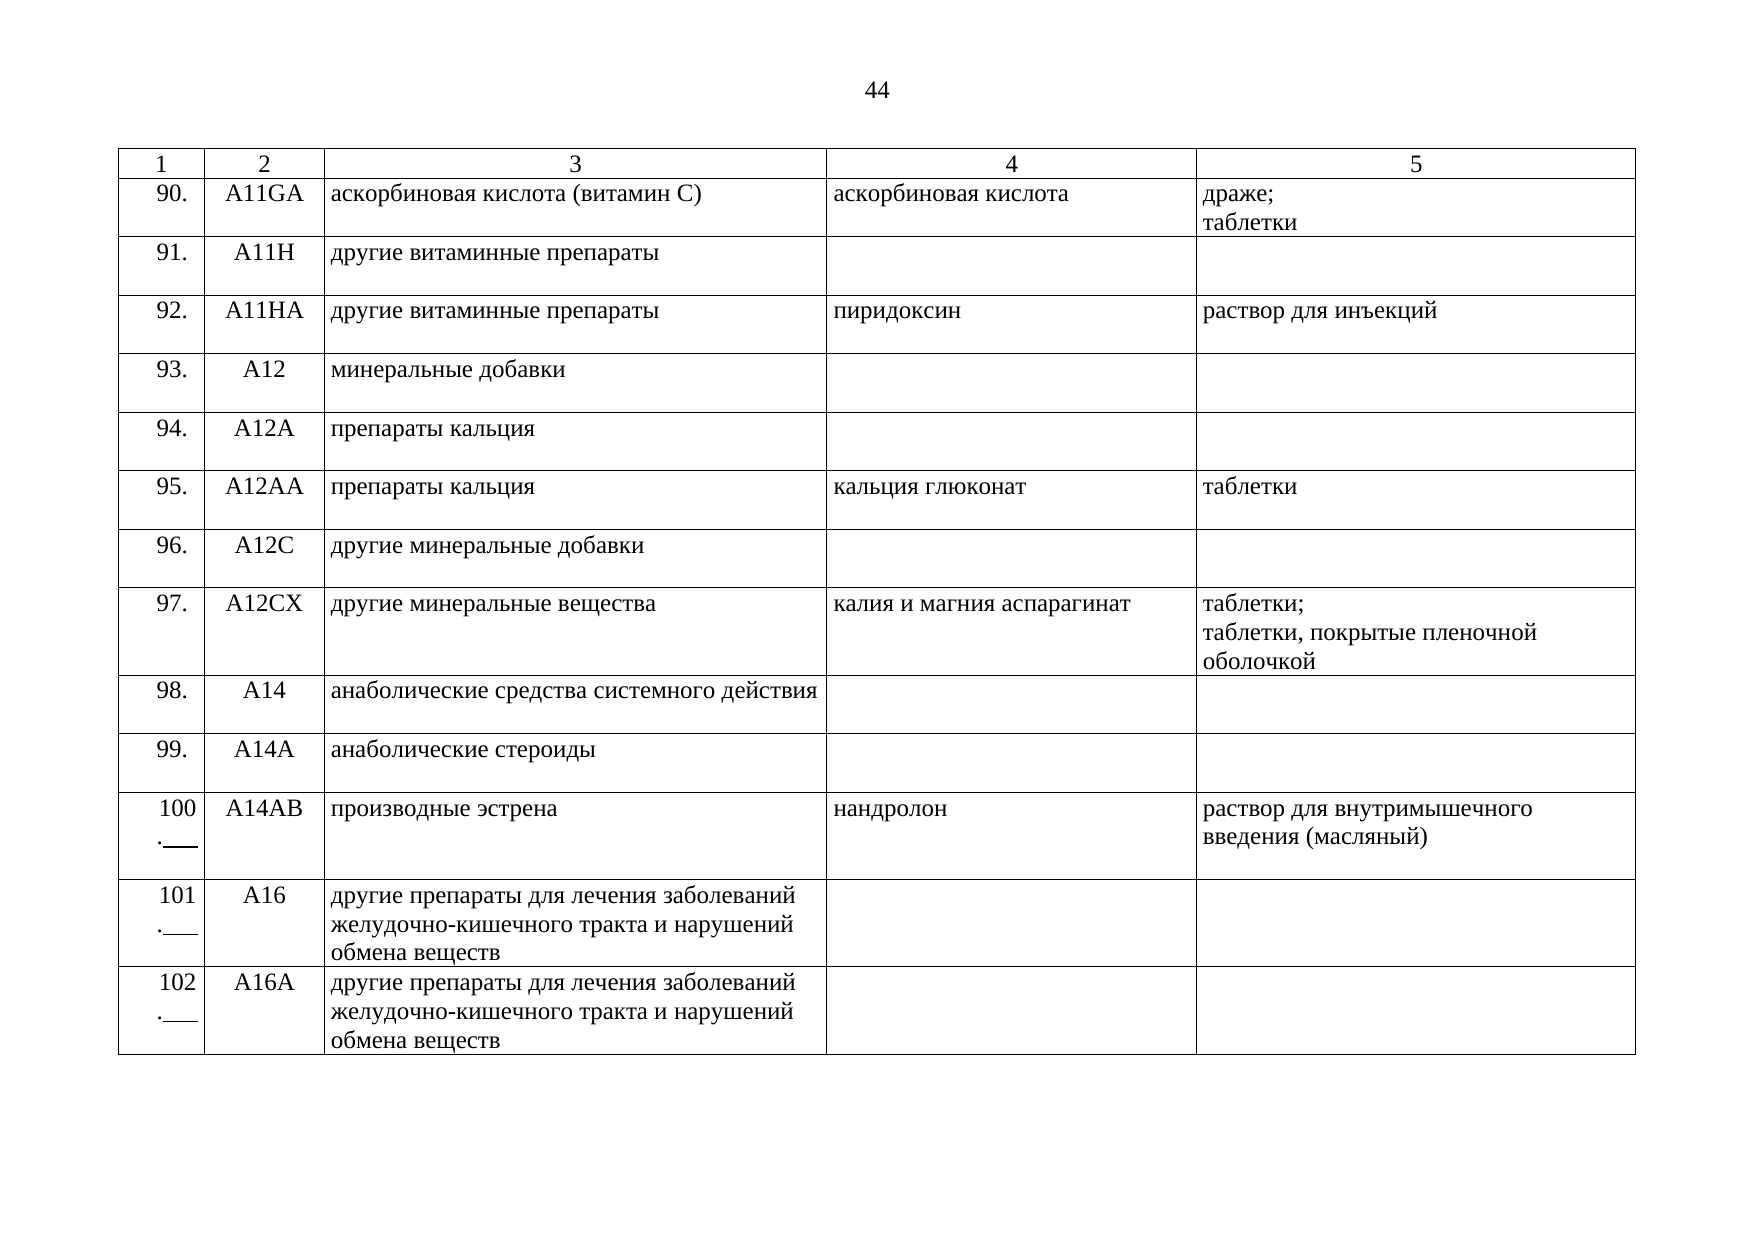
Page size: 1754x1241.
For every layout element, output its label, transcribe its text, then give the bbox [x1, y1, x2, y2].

table_cell A16 [205, 880, 324, 966]
table_cell [1197, 354, 1635, 412]
table_cell [119, 354, 204, 412]
table_cell [1197, 734, 1635, 792]
table_cell [827, 967, 1196, 1053]
table_cell раствор для внутримышечного введения (масляный) [1197, 793, 1635, 879]
table_cell другие препараты для лечения заболеваний желудочно-кишечного тракта и нарушений обмена веществ [325, 880, 826, 966]
table_cell препараты кальция [325, 471, 826, 529]
table_header 4 [827, 149, 1196, 177]
table_cell другие препараты для лечения заболеваний желудочно-кишечного тракта и нарушений обмена веществ [325, 967, 826, 1053]
table_cell [119, 296, 204, 353]
table_cell препараты кальция [325, 413, 826, 470]
table_cell анаболические средства системного действия [325, 676, 826, 733]
table_cell [119, 793, 204, 879]
table_cell [119, 471, 204, 529]
table_cell другие минеральные вещества [325, 588, 826, 674]
table_cell A12CX [205, 588, 324, 674]
table_cell A14A [205, 734, 324, 792]
table_cell [119, 734, 204, 792]
table_cell A16A [205, 967, 324, 1053]
table_cell [1197, 967, 1635, 1053]
table_cell A14AB [205, 793, 324, 879]
table_cell [1197, 413, 1635, 470]
table_cell нандролон [827, 793, 1196, 879]
table_cell [827, 413, 1196, 470]
table_cell аскорбиновая кислота [827, 179, 1196, 236]
table_header 3 [325, 149, 826, 177]
table_header 2 [205, 149, 324, 177]
table_cell производные эстрена [325, 793, 826, 879]
table_cell [827, 354, 1196, 412]
table_cell A12C [205, 530, 324, 587]
table_cell пиридоксин [827, 296, 1196, 353]
table_cell минеральные добавки [325, 354, 826, 412]
table_cell A11HA [205, 296, 324, 353]
table_header 5 [1197, 149, 1635, 177]
table_cell [827, 880, 1196, 966]
table_cell другие витаминные препараты [325, 296, 826, 353]
table_cell другие витаминные препараты [325, 237, 826, 294]
table_cell аскорбиновая кислота (витамин C) [325, 179, 826, 236]
table_header 1 [119, 149, 204, 177]
table_cell анаболические стероиды [325, 734, 826, 792]
table_cell [119, 179, 204, 236]
table_cell A12 [205, 354, 324, 412]
table_cell A12AA [205, 471, 324, 529]
table_cell другие минеральные добавки [325, 530, 826, 587]
table_cell A12A [205, 413, 324, 470]
table_cell кальция глюконат [827, 471, 1196, 529]
table_cell [1197, 237, 1635, 294]
table_cell A14 [205, 676, 324, 733]
table_cell [1197, 530, 1635, 587]
table_cell [119, 880, 204, 966]
table_cell [827, 676, 1196, 733]
table_cell [119, 237, 204, 294]
table_cell [119, 588, 204, 674]
table_cell A11GA [205, 179, 324, 236]
table_cell раствор для инъекций [1197, 296, 1635, 353]
table_cell калия и магния аспарагинат [827, 588, 1196, 674]
table_cell таблетки; таблетки, покрытые пленочной оболочкой [1197, 588, 1635, 674]
table_cell таблетки [1197, 471, 1635, 529]
table_cell [1197, 676, 1635, 733]
table_cell [119, 530, 204, 587]
table_cell [827, 530, 1196, 587]
table_cell [827, 734, 1196, 792]
table_cell A11H [205, 237, 324, 294]
table_cell [1197, 880, 1635, 966]
table_cell [119, 676, 204, 733]
table_cell [119, 413, 204, 470]
table_cell драже; таблетки [1197, 179, 1635, 236]
table_cell [827, 237, 1196, 294]
table_cell [119, 967, 204, 1053]
